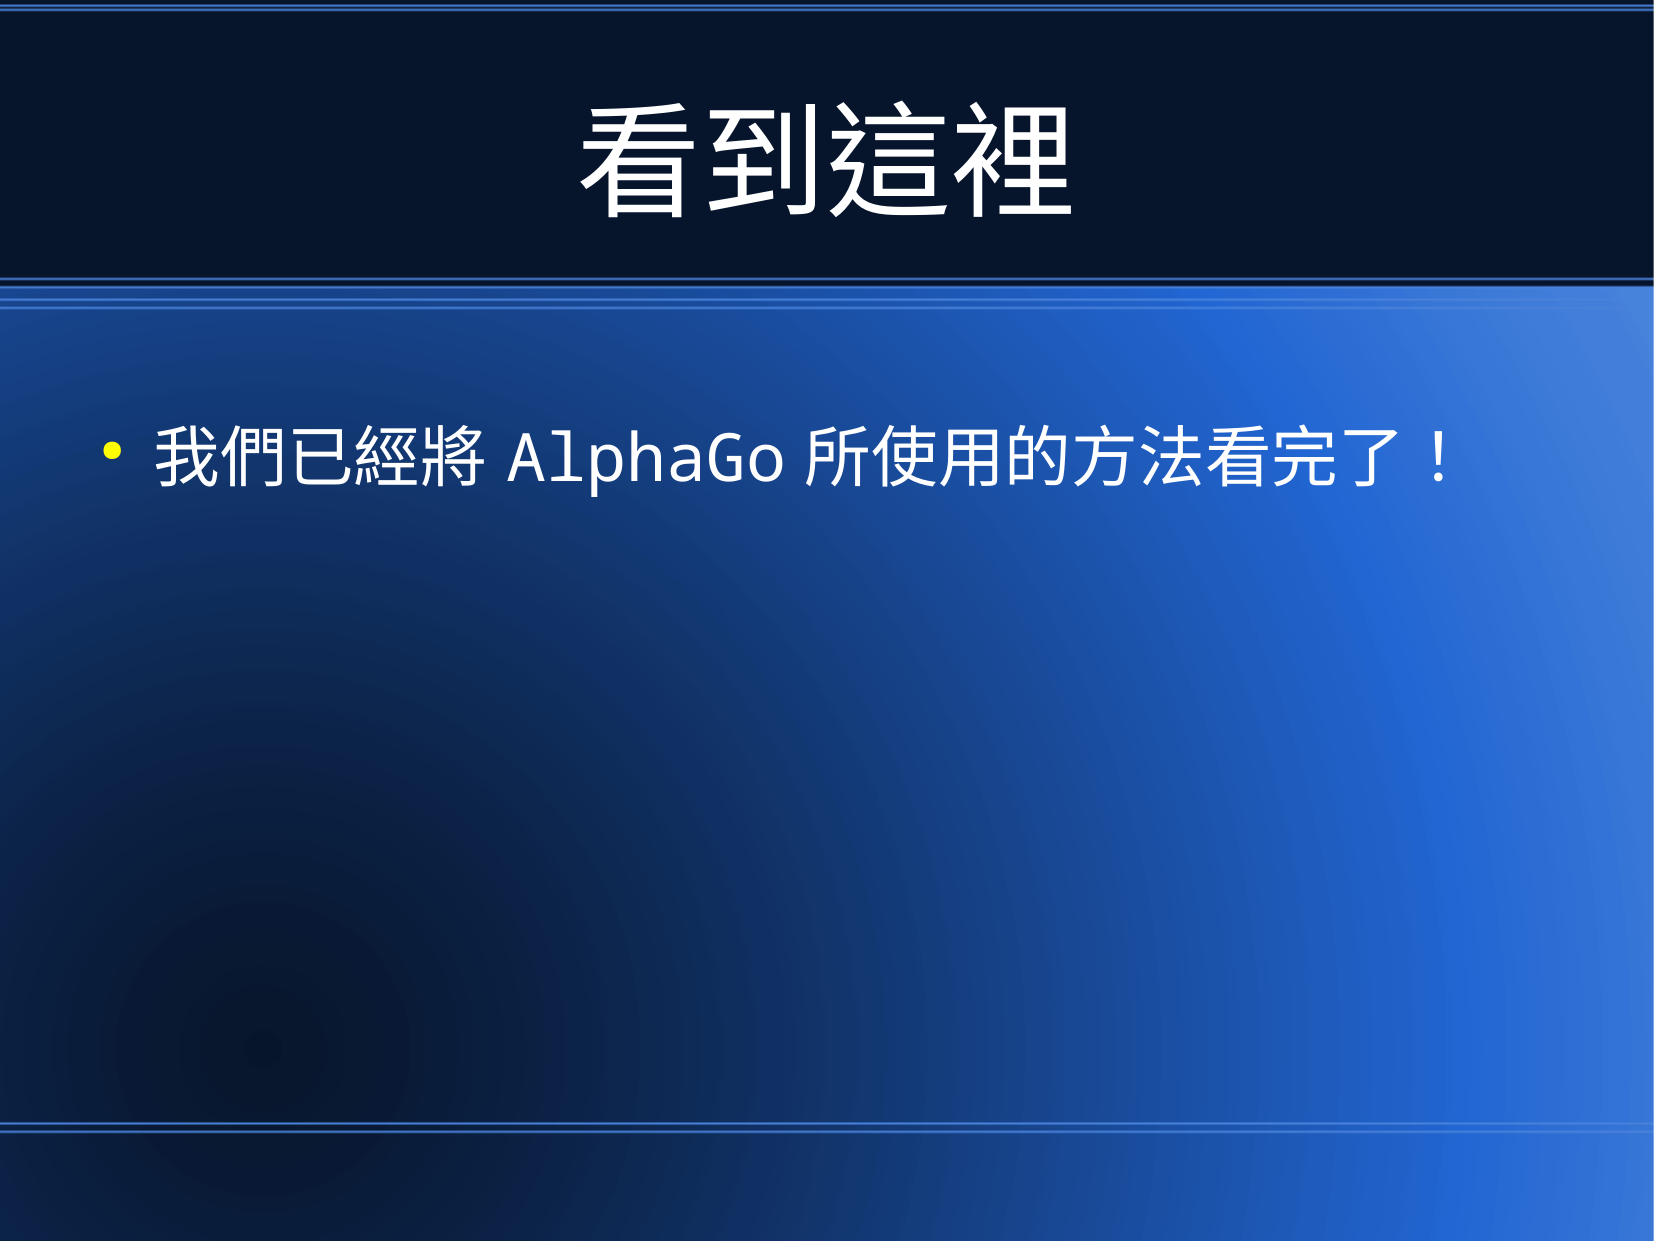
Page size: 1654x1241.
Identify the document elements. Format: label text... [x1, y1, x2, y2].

picture [0, 0, 1654, 1241]
list 我們已經將AlphaGo所使用的方法看完了！ [82, 355, 1571, 1241]
title 看到這裡 [82, 49, 1571, 257]
